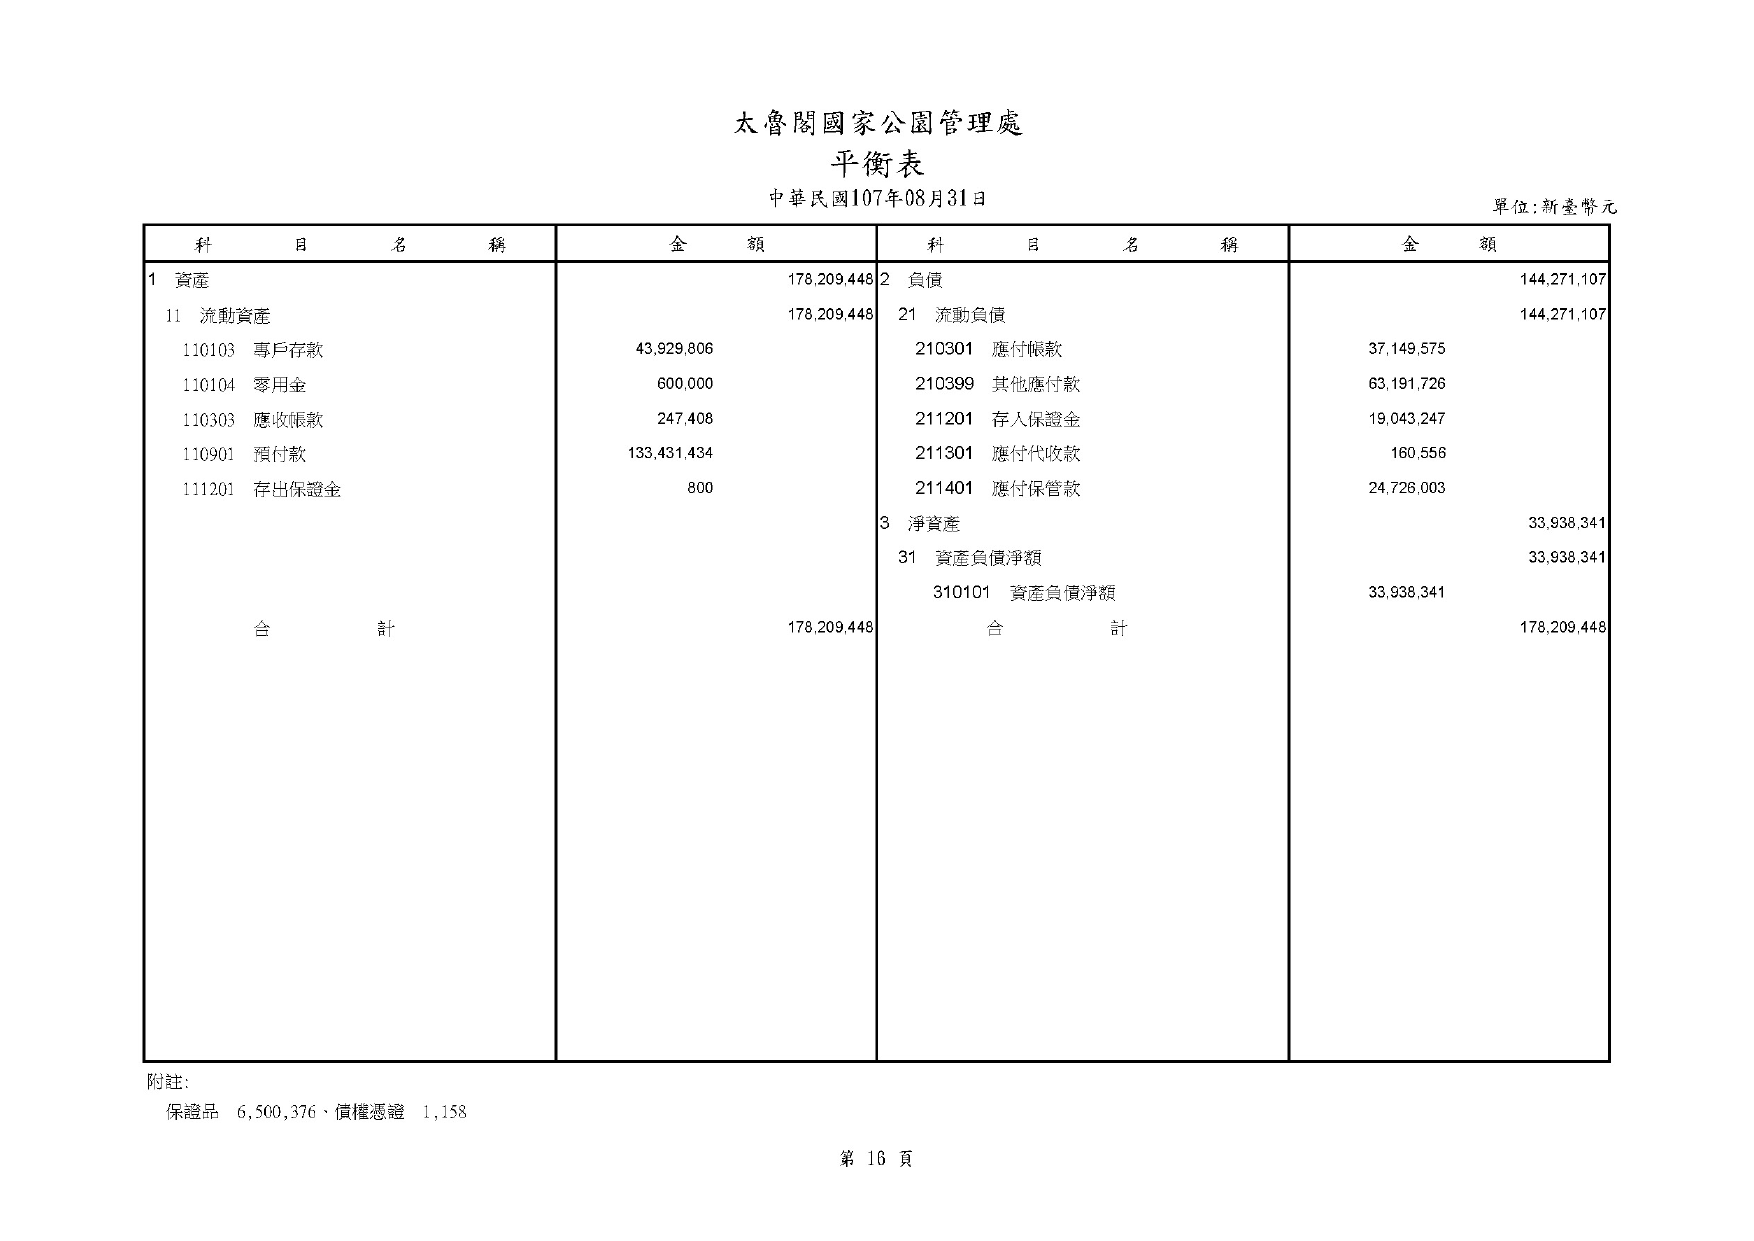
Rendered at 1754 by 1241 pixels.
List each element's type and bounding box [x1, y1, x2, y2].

picture [59, 59, 1695, 1216]
